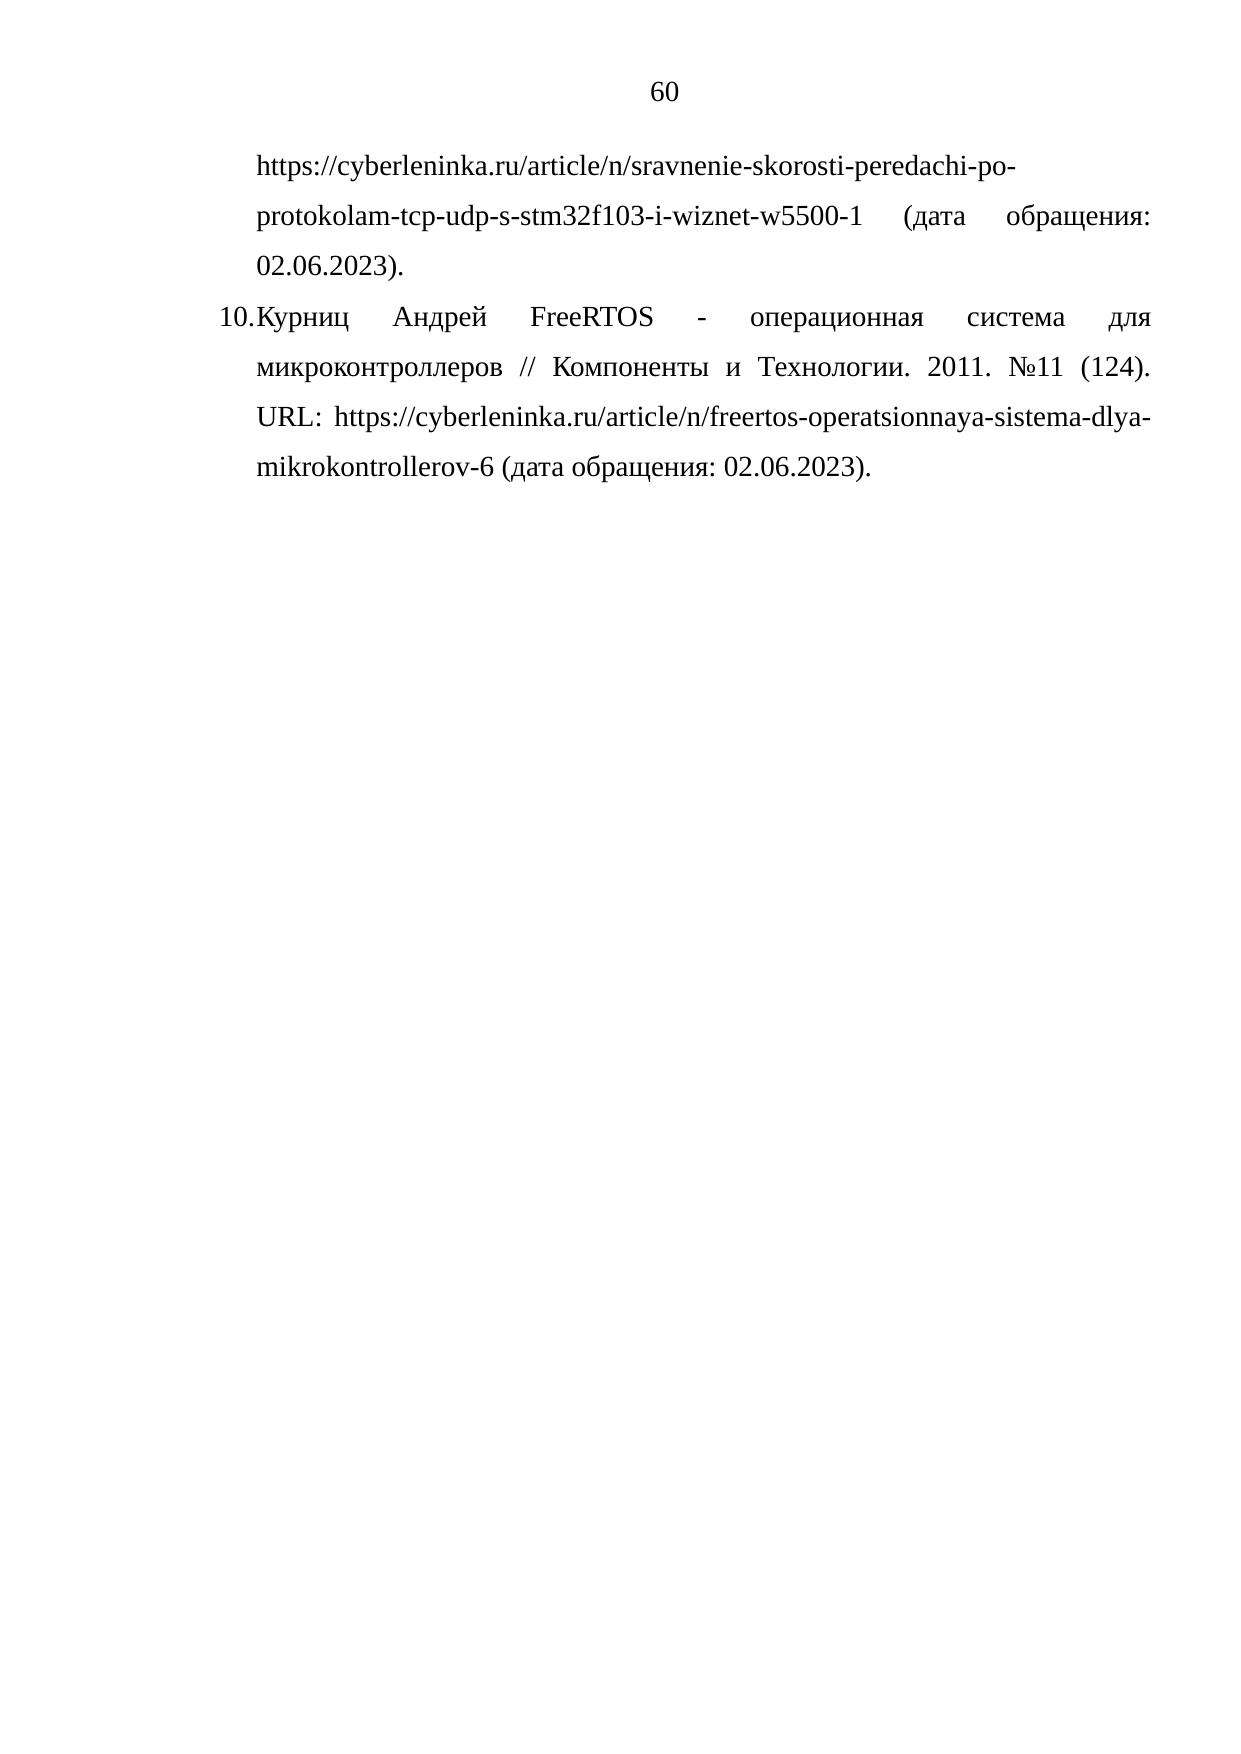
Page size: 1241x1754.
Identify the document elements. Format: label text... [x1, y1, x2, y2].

list https://cyberleninka.ru/article/n/sravnenie-skorosti-peredachi-po-protokolam-tcp-udp-s-stm32f103-i-wiznet-w5500-1 (дата обращения: 02.06.2023). [218, 148, 1152, 282]
list Курниц Андрей FreeRTOS - операционная система для микроконтроллеров // Компоненты и Технологии. 2011. №11 (124). URL: https://cyberleninka.ru/article/n/freertos-operatsionnaya-sistema-dlya-mikrokontrollerov-6 (дата обращения: 02.06.2023). [218, 299, 1152, 483]
